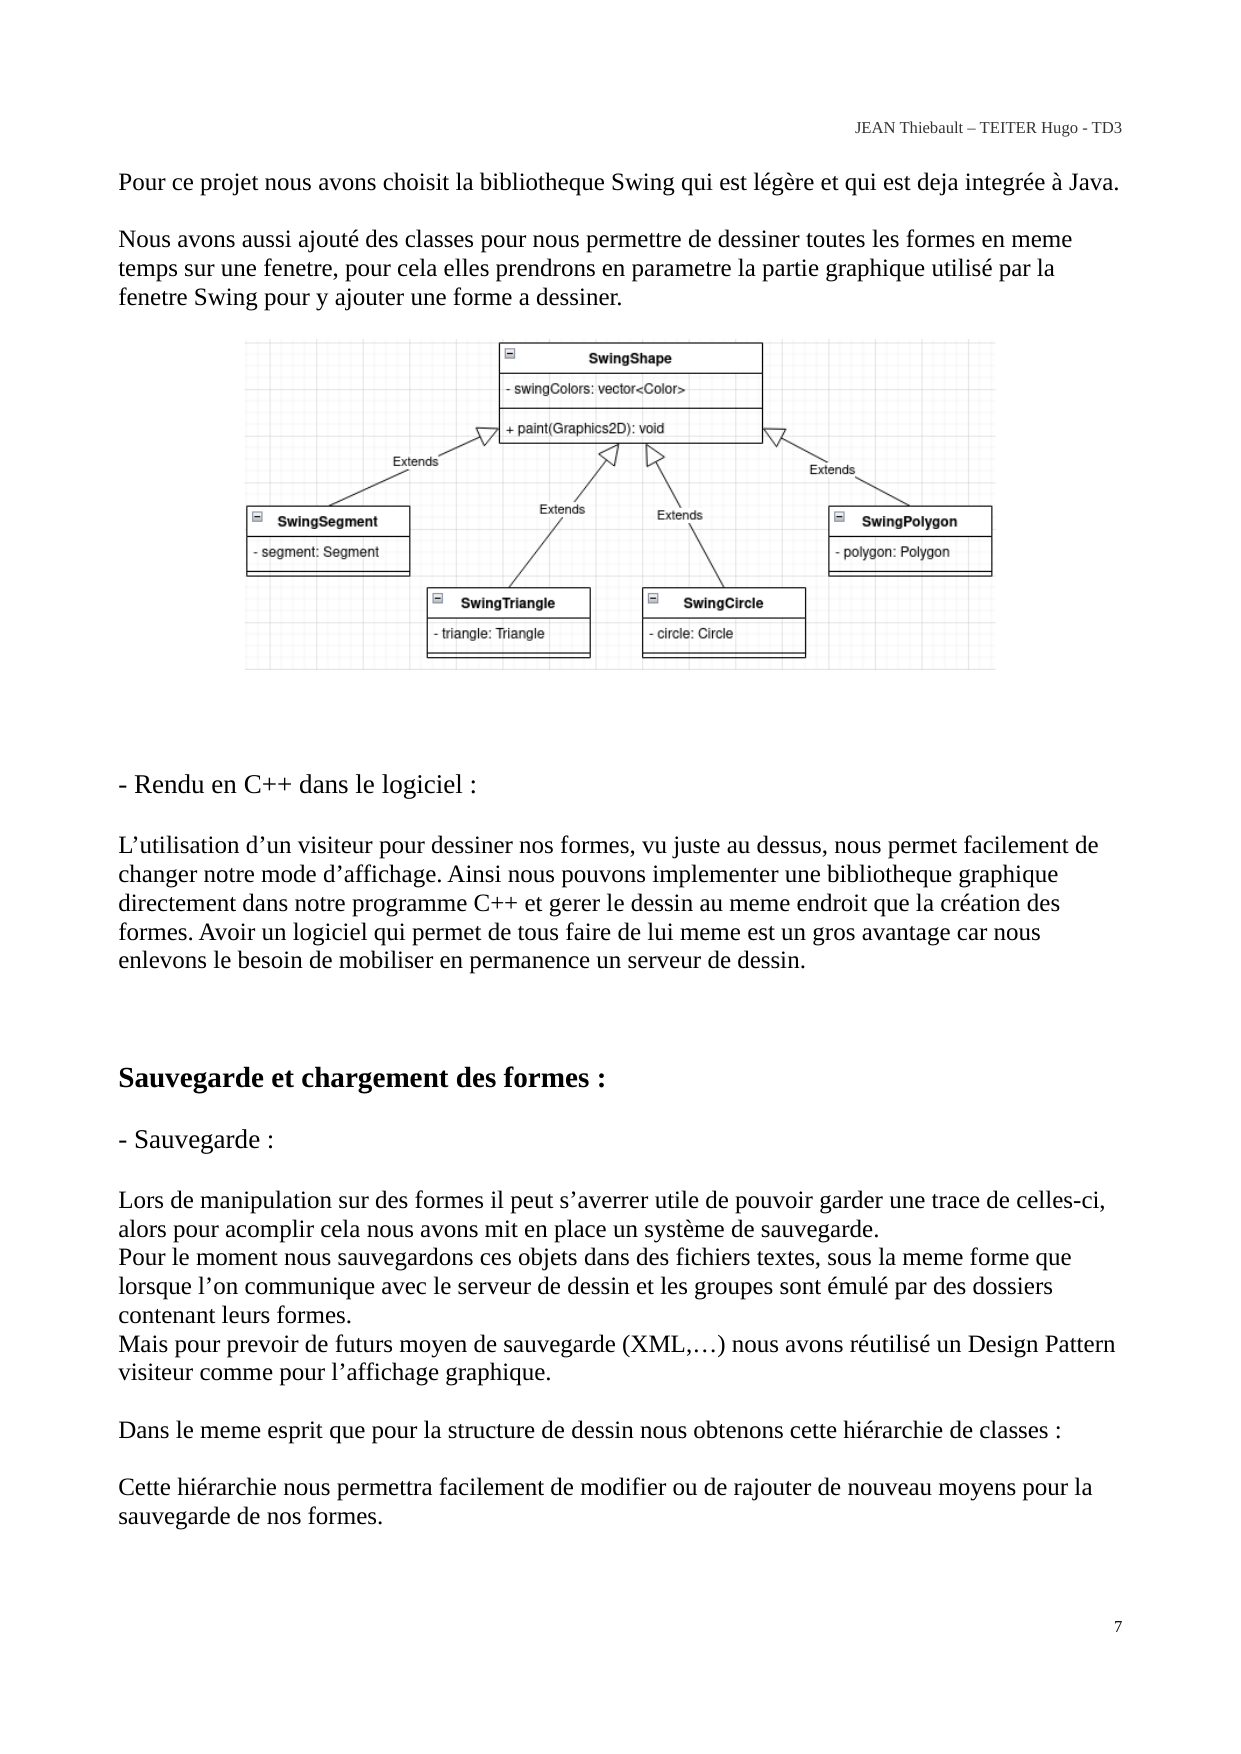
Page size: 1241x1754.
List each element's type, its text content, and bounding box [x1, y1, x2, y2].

text Pour ce projet nous avons choisit la bibliotheque Swing qui est légère et qui est deja integrée à Java. [118, 167, 1122, 196]
text Dans le meme esprit que pour la structure de dessin nous obtenons cette hiérarchie de classes : [118, 1415, 1122, 1444]
text Nous avons aussi ajouté des classes pour nous permettre de dessiner toutes les formes en meme temps sur une fenetre, pour cela elles prendrons en parametre la partie graphique utilisé par la fenetre Swing pour y ajouter une forme a dessiner. [118, 224, 1122, 311]
text Sauvegarde et chargement des formes : [118, 1060, 1122, 1094]
text Lors de manipulation sur des formes il peut s’averrer utile de pouvoir garder une trace de celles-ci, alors pour acomplir cela nous avons mit en place un système de sauvegarde. [118, 1185, 1122, 1242]
text Cette hiérarchie nous permettra facilement de modifier ou de rajouter de nouveau moyens pour la sauvegarde de nos formes. [118, 1472, 1122, 1530]
text - Rendu en C++ dans le logiciel : [118, 768, 1122, 799]
text L’utilisation d’un visiteur pour dessiner nos formes, vu juste au dessus, nous permet facilement de changer notre mode d’affichage. Ainsi nous pouvons implementer une bibliotheque graphique directement dans notre programme C++ et gerer le dessin au meme endroit que la création des formes. Avoir un logiciel qui permet de tous faire de lui meme est un gros avantage car nous enlevons le besoin de mobiliser en permanence un serveur de dessin. [118, 830, 1122, 974]
picture [244, 339, 996, 670]
text Mais pour prevoir de futurs moyen de sauvegarde (XML,…) nous avons réutilisé un Design Pattern visiteur comme pour l’affichage graphique. [118, 1329, 1122, 1386]
text - Sauvegarde : [118, 1123, 1122, 1154]
text Pour le moment nous sauvegardons ces objets dans des fichiers textes, sous la meme forme que lorsque l’on communique avec le serveur de dessin et les groupes sont émulé par des dossiers contenant leurs formes. [118, 1242, 1122, 1329]
